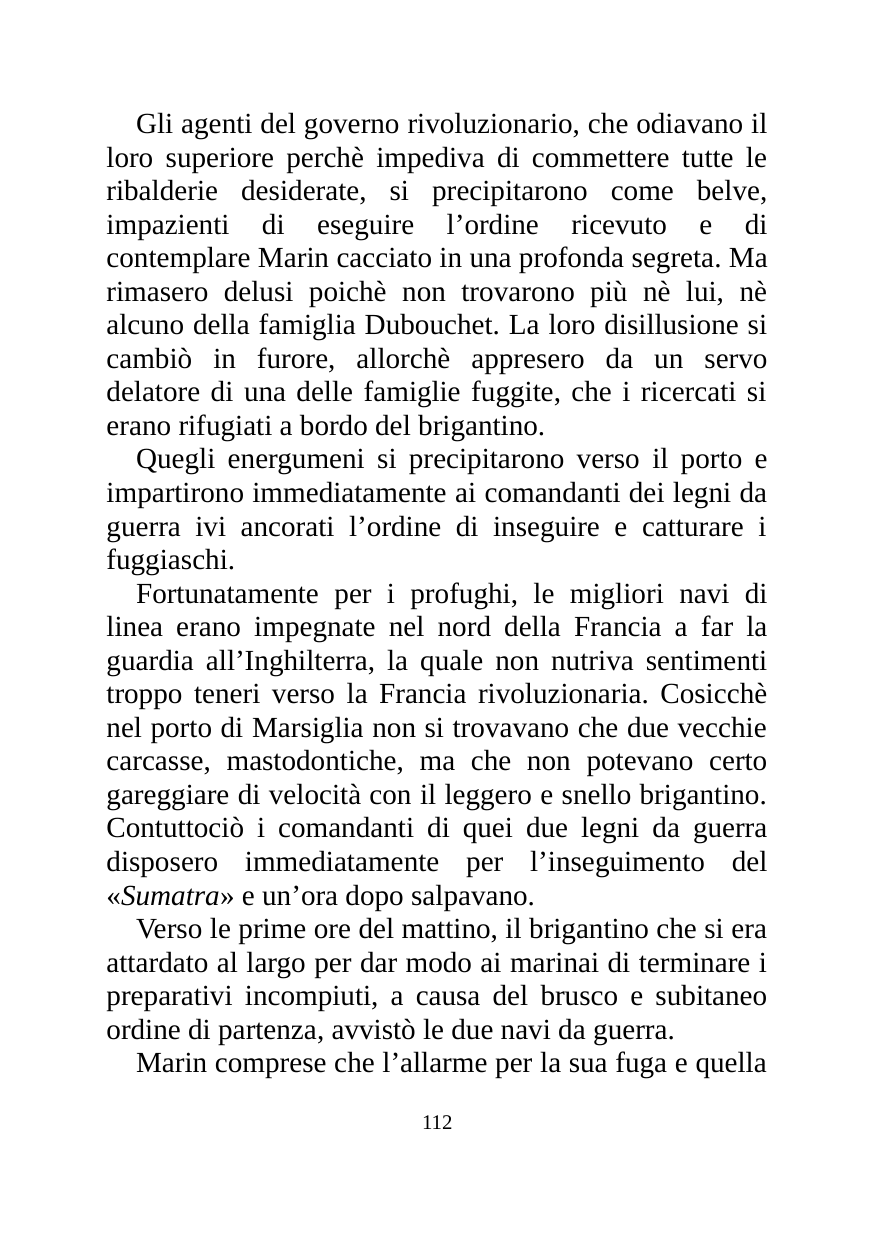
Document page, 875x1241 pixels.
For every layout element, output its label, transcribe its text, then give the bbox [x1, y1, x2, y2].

text Quegli energumeni si precipitarono verso il porto e impartirono immediatamente ai comandanti dei legni da guerra ivi ancorati l’ordine di inseguire e catturare i fuggiaschi. [106, 442, 768, 576]
text Fortunatamente per i profughi, le migliori navi di linea erano impegnate nel nord della Francia a far la guardia all’Inghilterra, la quale non nutriva sentimenti troppo teneri verso la Francia rivoluzionaria. Cosicchè nel porto di Marsiglia non si trovavano che due vecchie carcasse, mastodontiche, ma che non potevano certo gareggiare di velocità con il leggero e snello brigantino. Contuttociò i comandanti di quei due legni da guerra disposero immediatamente per l’inseguimento del «Sumatra» e un’ora dopo salpavano. [106, 576, 768, 911]
text Marin comprese che l’allarme per la sua fuga e quella [106, 1045, 768, 1079]
text Verso le prime ore del mattino, il brigantino che si era attardato al largo per dar modo ai marinai di terminare i preparativi incompiuti, a causa del brusco e subitaneo ordine di partenza, avvistò le due navi da guerra. [106, 911, 768, 1045]
text Gli agenti del governo rivoluzionario, che odiavano il loro superiore perchè impediva di commettere tutte le ribalderie desiderate, si precipitarono come belve, impazienti di eseguire l’ordine ricevuto e di contemplare Marin cacciato in una profonda segreta. Ma rimasero delusi poichè non trovarono più nè lui, nè alcuno della famiglia Dubouchet. La loro disillusione si cambiò in furore, allorchè appresero da un servo delatore di una delle famiglie fuggite, che i ricercati si erano rifugiati a bordo del brigantino. [106, 106, 768, 442]
